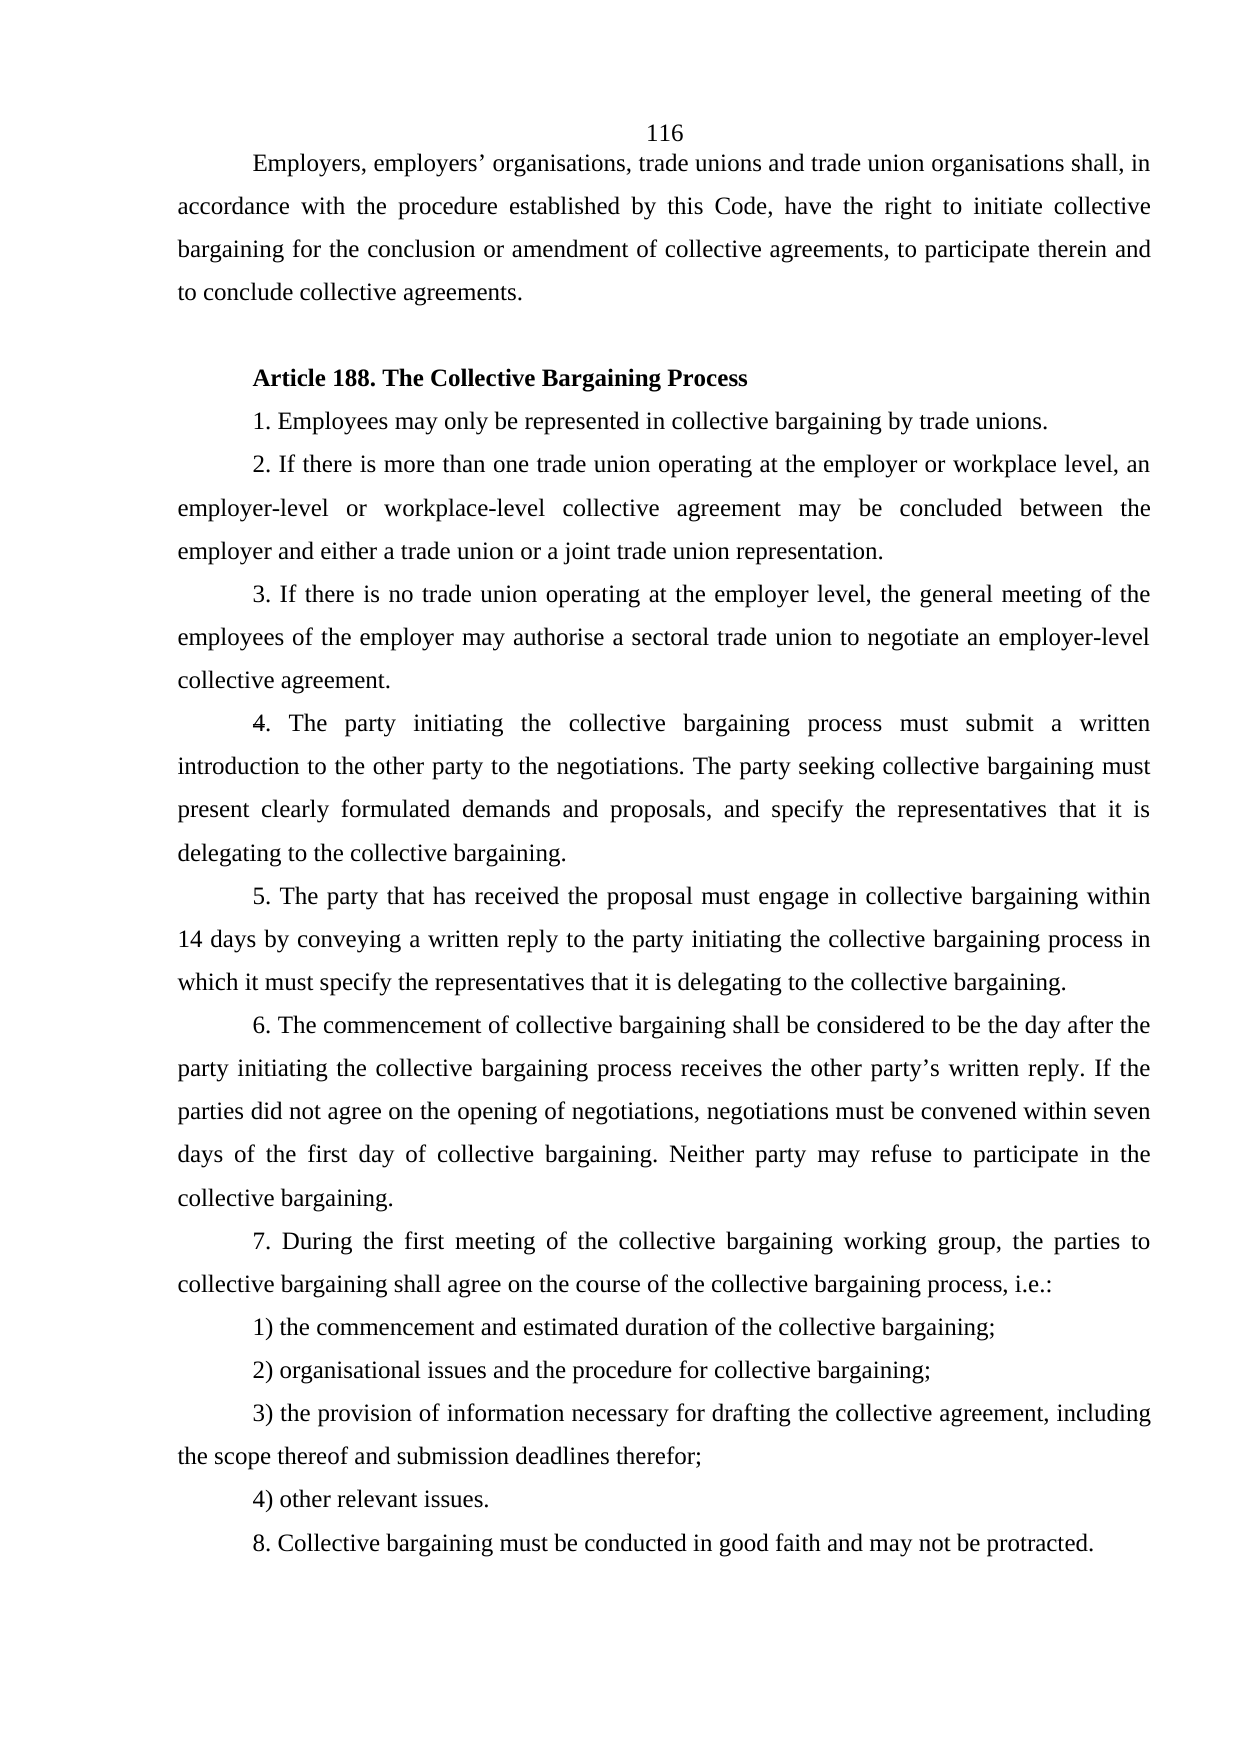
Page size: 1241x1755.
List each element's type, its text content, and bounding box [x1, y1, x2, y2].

text 3) the provision of information necessary for drafting the collective agreement, including the scope thereof and submission deadlines therefor; [177, 1398, 1152, 1470]
text 4. The party initiating the collective bargaining process must submit a written introduction to the other party to the negotiations. The party seeking collective bargaining must present clearly formulated demands and proposals, and specify the representatives that it is delegating to the collective bargaining. [177, 708, 1152, 866]
text 7. During the first meeting of the collective bargaining working group, the parties to collective bargaining shall agree on the course of the collective bargaining process, i.e.: [177, 1226, 1152, 1298]
text 1. Employees may only be represented in collective bargaining by trade unions. [177, 406, 1152, 435]
text Employers, employers’ organisations, trade unions and trade union organisations shall, in accordance with the procedure established by this Code, have the right to initiate collective bargaining for the conclusion or amendment of collective agreements, to participate therein and to conclude collective agreements. [177, 148, 1152, 306]
text 4) other relevant issues. [177, 1484, 1152, 1513]
text 2. If there is more than one trade union operating at the employer or workplace level, an employer-level or workplace-level collective agreement may be concluded between the employer and either a trade union or a joint trade union representation. [177, 449, 1152, 564]
text 8. Collective bargaining must be conducted in good faith and may not be protracted. [177, 1528, 1152, 1556]
text 3. If there is no trade union operating at the employer level, the general meeting of the employees of the employer may authorise a sectoral trade union to negotiate an employer-level collective agreement. [177, 579, 1152, 694]
text Article 188. The Collective Bargaining Process [177, 363, 1152, 392]
text 1) the commencement and estimated duration of the collective bargaining; [177, 1312, 1152, 1341]
text 6. The commencement of collective bargaining shall be considered to be the day after the party initiating the collective bargaining process receives the other party’s written reply. If the parties did not agree on the opening of negotiations, negotiations must be convened within seven days of the first day of collective bargaining. Neither party may refuse to participate in the collective bargaining. [177, 1010, 1152, 1211]
text 5. The party that has received the proposal must engage in collective bargaining within 14 days by conveying a written reply to the party initiating the collective bargaining process in which it must specify the representatives that it is delegating to the collective bargaining. [177, 881, 1152, 996]
text 2) organisational issues and the procedure for collective bargaining; [177, 1355, 1152, 1384]
